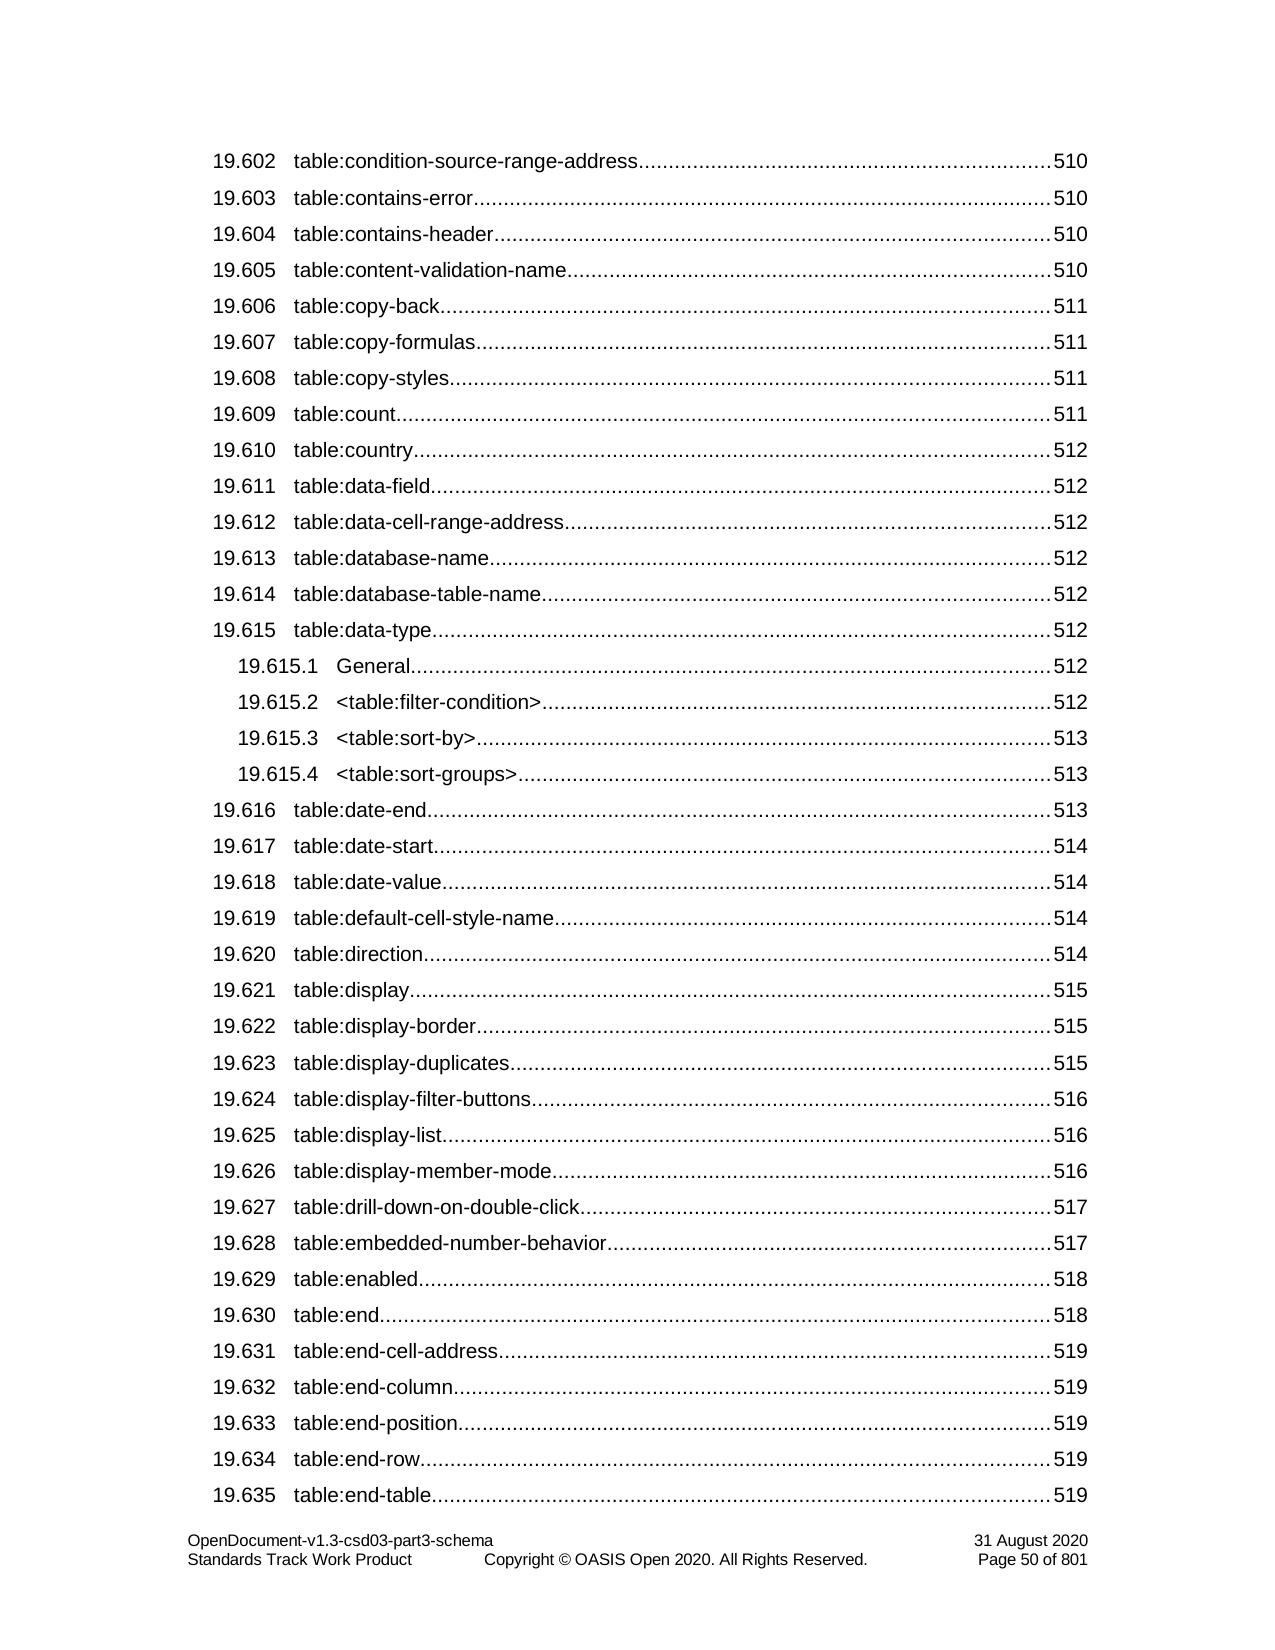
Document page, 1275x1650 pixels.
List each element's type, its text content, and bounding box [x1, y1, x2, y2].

text 19.612 table:data-cell-range-address 512 [212, 510, 1088, 534]
text 19.634 table:end-row 519 [212, 1447, 1088, 1471]
text 19.607 table:copy-formulas 511 [212, 330, 1088, 354]
text 19.604 table:contains-header 510 [212, 222, 1088, 246]
text 19.608 table:copy-styles 511 [212, 366, 1088, 390]
text 19.616 table:date-end 513 [212, 799, 1088, 822]
text 19.603 table:contains-error 510 [212, 186, 1088, 209]
text 19.624 table:display-filter-buttons 516 [212, 1087, 1088, 1111]
text 19.627 table:drill-down-on-double-click 517 [212, 1195, 1088, 1219]
text 19.606 table:copy-back 511 [212, 294, 1088, 318]
text 19.628 table:embedded-number-behavior 517 [212, 1231, 1088, 1255]
text 19.620 table:direction 514 [212, 943, 1088, 966]
text 19.622 table:display-border 515 [212, 1015, 1088, 1038]
text 19.632 table:end-column 519 [212, 1375, 1088, 1399]
text 19.615 table:data-type 512 [212, 618, 1088, 642]
text 19.619 table:default-cell-style-name 514 [212, 907, 1088, 930]
text 19.615.2 <table:filter-condition> 512 [237, 691, 1088, 714]
text 19.615.1 General 512 [237, 654, 1088, 678]
text 19.631 table:end-cell-address 519 [212, 1339, 1088, 1363]
text 19.621 table:display 515 [212, 979, 1088, 1002]
text 19.602 table:condition-source-range-address 510 [212, 150, 1088, 173]
text 19.605 table:content-validation-name 510 [212, 258, 1088, 282]
text 19.614 table:database-table-name 512 [212, 582, 1088, 606]
text 19.630 table:end 518 [212, 1303, 1088, 1327]
text 19.629 table:enabled 518 [212, 1267, 1088, 1291]
text 19.615.3 <table:sort-by> 513 [237, 727, 1088, 750]
text 19.617 table:date-start 514 [212, 835, 1088, 858]
text 19.611 table:data-field 512 [212, 474, 1088, 498]
text 19.633 table:end-position 519 [212, 1411, 1088, 1435]
text 19.626 table:display-member-mode 516 [212, 1159, 1088, 1183]
text 19.610 table:country 512 [212, 438, 1088, 462]
text 19.618 table:date-value 514 [212, 871, 1088, 894]
text 19.613 table:database-name 512 [212, 546, 1088, 570]
text 19.623 table:display-duplicates 515 [212, 1051, 1088, 1074]
text 19.609 table:count 511 [212, 402, 1088, 426]
text 19.615.4 <table:sort-groups> 513 [237, 763, 1088, 786]
text 19.625 table:display-list 516 [212, 1123, 1088, 1147]
text 19.635 table:end-table 519 [212, 1483, 1088, 1507]
